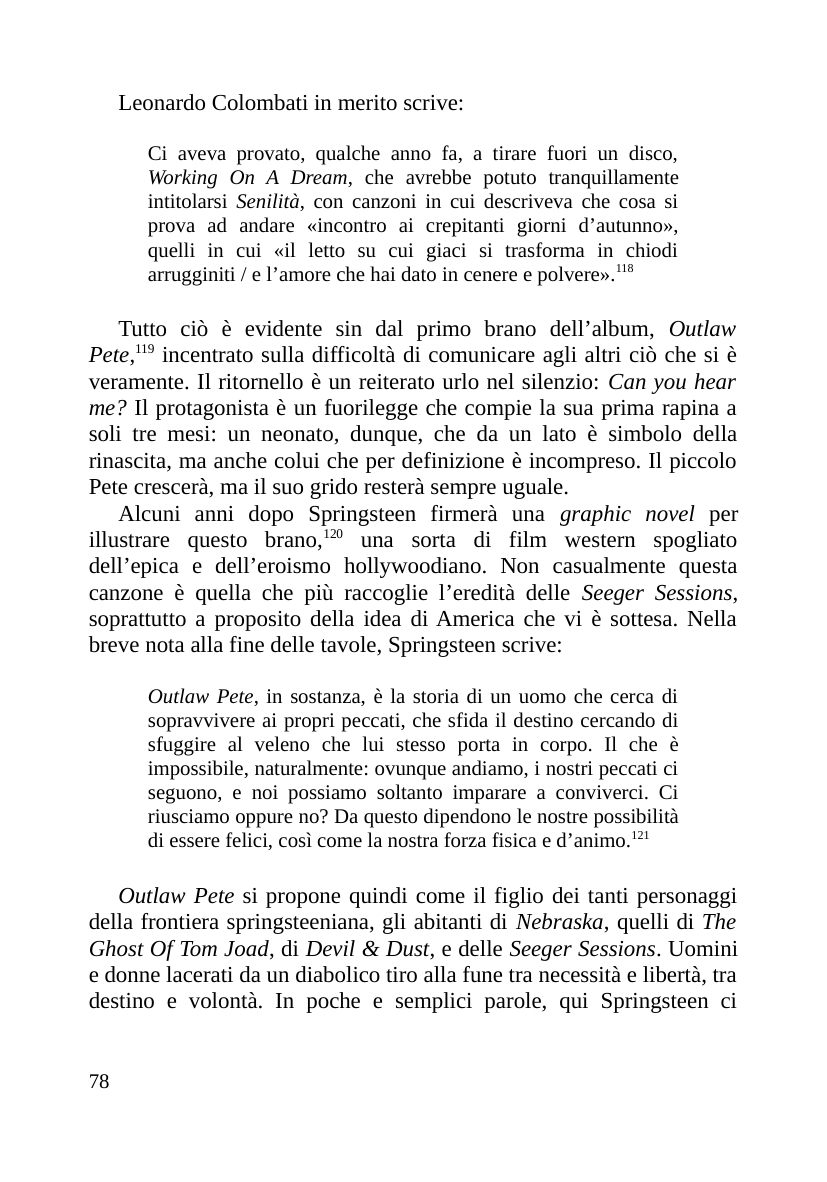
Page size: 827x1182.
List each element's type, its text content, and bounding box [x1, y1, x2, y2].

text Leonardo Colombati in merito scrive: [88, 88, 738, 115]
text Tutto ciò è evidente sin dal primo brano dell’album, Outlaw Pete, incentrato sulla difficoltà di comunicare agli altri ciò che si è veramente. Il ritornello è un reiterato urlo nel silenzio: Can you hear me? Il protagonista è un fuorilegge che compie la sua prima rapina a soli tre mesi: un neonato, dunque, che da un lato è simbolo della rinascita, ma anche colui che per definizione è incompreso. Il piccolo Pete crescerà, ma il suo grido resterà sempre uguale. [88, 315, 738, 499]
text Outlaw Pete si propone quindi come il figlio dei tanti personaggi della frontiera springsteeniana, gli abitanti di Nebraska, quelli di The Ghost Of Tom Joad, di Devil & Dust, e delle Seeger Sessions. Uomini e donne lacerati da un diabolico tiro alla fune tra necessità e libertà, tra destino e volontà. In poche e semplici parole, qui Springsteen ci [88, 882, 738, 1014]
text Alcuni anni dopo Springsteen firmerà una graphic novel per illustrare questo brano, una sorta di film western spogliato dell’epica e dell’eroismo hollywoodiano. Non casualmente questa canzone è quella che più raccoglie l’eredità delle Seeger Sessions, soprattutto a proposito della idea di America che vi è sottesa. Nella breve nota alla fine delle tavole, Springsteen scrive: [88, 499, 738, 658]
text Outlaw Pete, in sostanza, è la storia di un uomo che cerca di sopravvivere ai propri peccati, che sfida il destino cercando di sfuggire al veleno che lui stesso porta in corpo. Il che è impossibile, naturalmente: ovunque andiamo, i nostri peccati ci seguono, e noi possiamo soltanto imparare a conviverci. Ci riusciamo oppure no? Da questo dipendono le nostre possibilità di essere felici, così come la nostra forza fisica e d’animo. [148, 684, 679, 852]
text Ci aveva provato, qualche anno fa, a tirare fuori un disco, Working On A Dream, che avrebbe potuto tranquillamente intitolarsi Senilità, con canzoni in cui descriveva che cosa si prova ad andare «incontro ai crepitanti giorni d’autunno», quelli in cui «il letto su cui giaci si trasforma in chiodi arrugginiti / e l’amore che hai dato in cenere e polvere». [148, 141, 679, 286]
